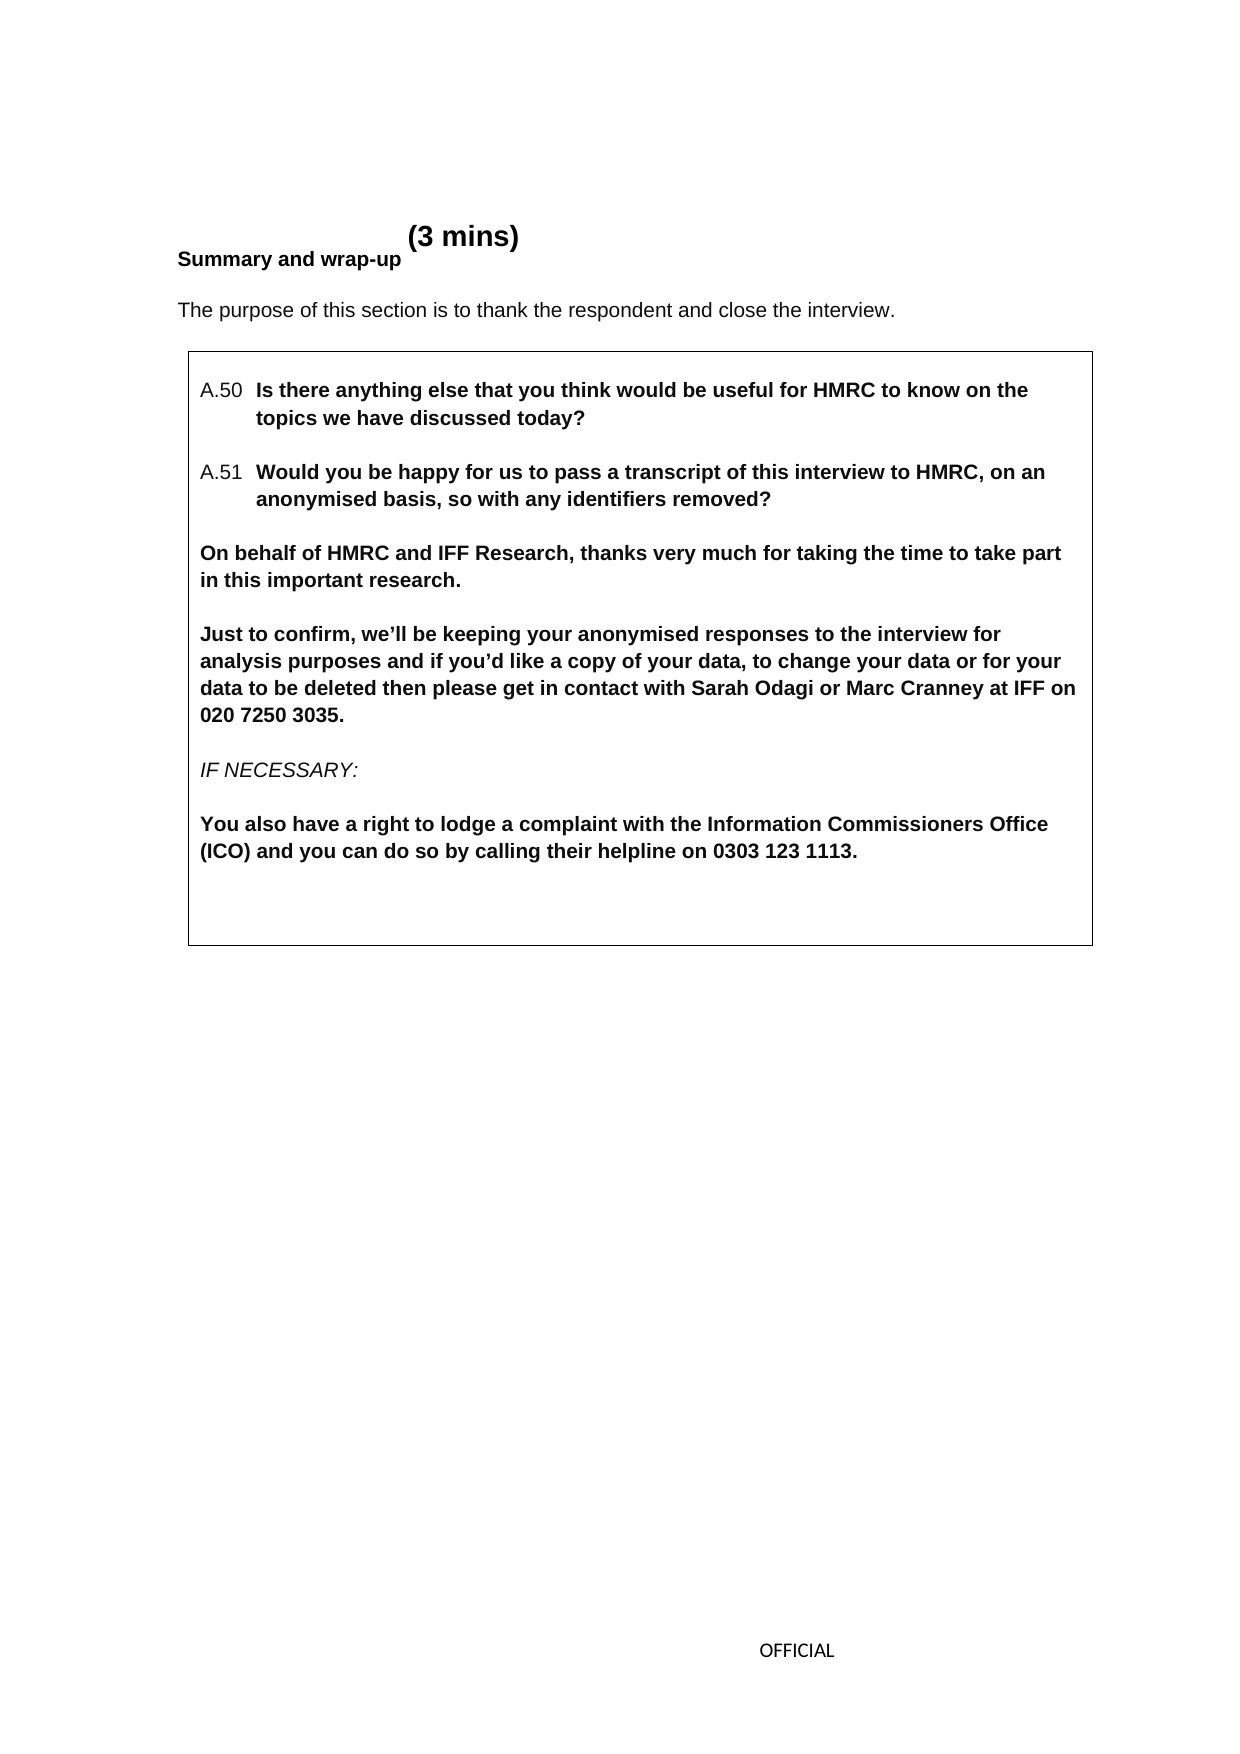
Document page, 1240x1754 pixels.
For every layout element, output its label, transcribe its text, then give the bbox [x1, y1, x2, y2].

text The purpose of this section is to thank the respondent and close the interview. [177, 297, 1115, 321]
subtitle Summary and wrap-up (3 mins) [177, 219, 1115, 272]
table_header Is there anything else that you think would be useful for HMRC to know on the topics we have discussed today? Would you be happy for us to pass a transcript of this interview to HMRC, on an anonymised basis, so with any identifiers removed? On behalf of HMRC and IFF Research, thanks very much for taking the time to take part in this important research. Just to confirm, we’ll be keeping your anonymised responses to the interview for analysis purposes and if you’d like a copy of your data, to change your data or for your data to be deleted then please get in contact with Sarah Odagi or Marc Cranney at IFF on 020 7250 3035. IF NECESSARY: You also have a right to lodge a complaint with the Information Commissioners Office (ICO) and you can do so by calling their helpline on 0303 123 1113. [189, 352, 1092, 945]
